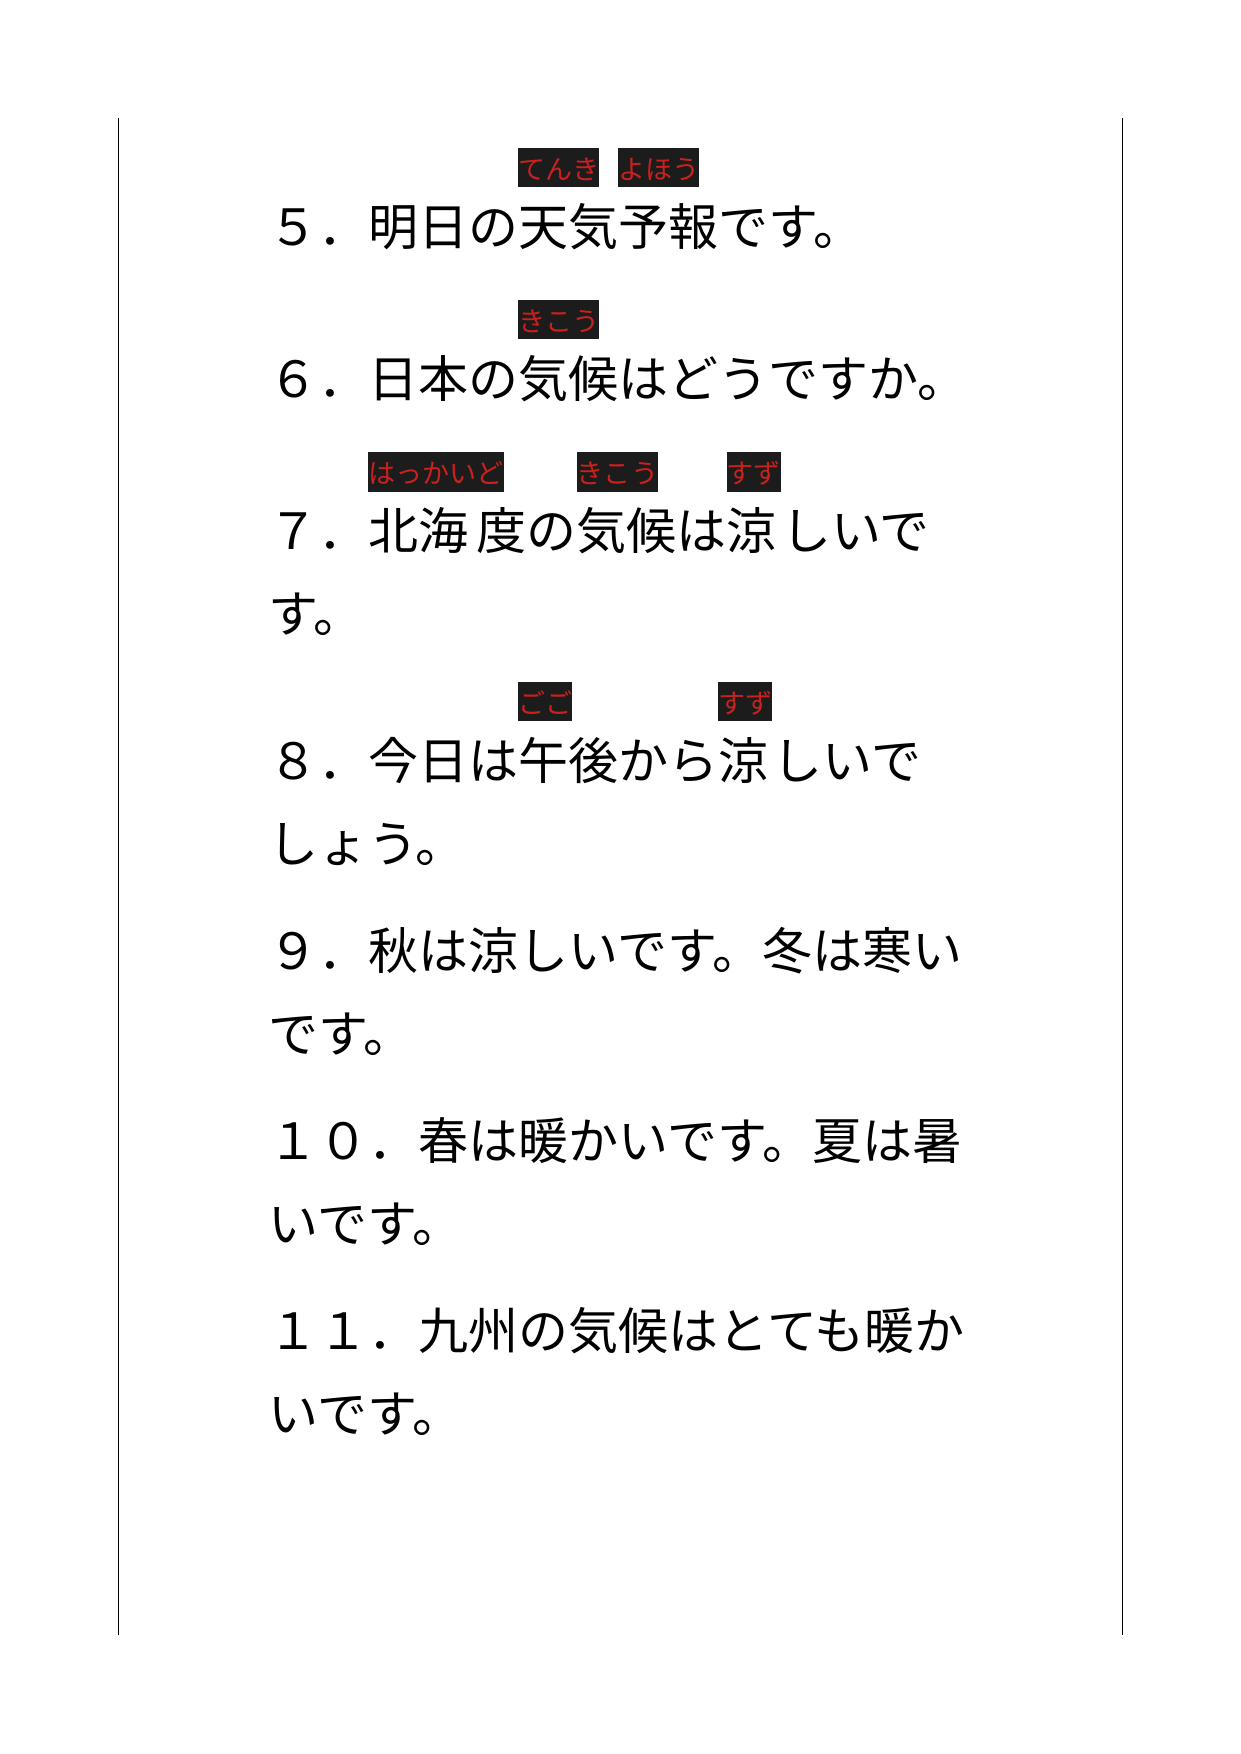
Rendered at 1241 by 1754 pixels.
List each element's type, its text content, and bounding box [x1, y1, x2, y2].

text ５．明日の天気てんき予報よほうです。 [268, 148, 972, 260]
text ６．日本の気候きこうはどうですか。 [268, 300, 972, 412]
text １０．春は暖かいです。夏は暑いです。 [268, 1101, 972, 1257]
text ９．秋は涼しいです。冬は寒いです。 [268, 911, 972, 1067]
text １１．九州の気候はとても暖かいです。 [268, 1292, 972, 1447]
text ７．北海はっかい度どの気候きこうは涼すずしいです。 [268, 452, 972, 647]
text ８．今日は午後ごごから涼すずしいでしょう。 [268, 682, 972, 877]
